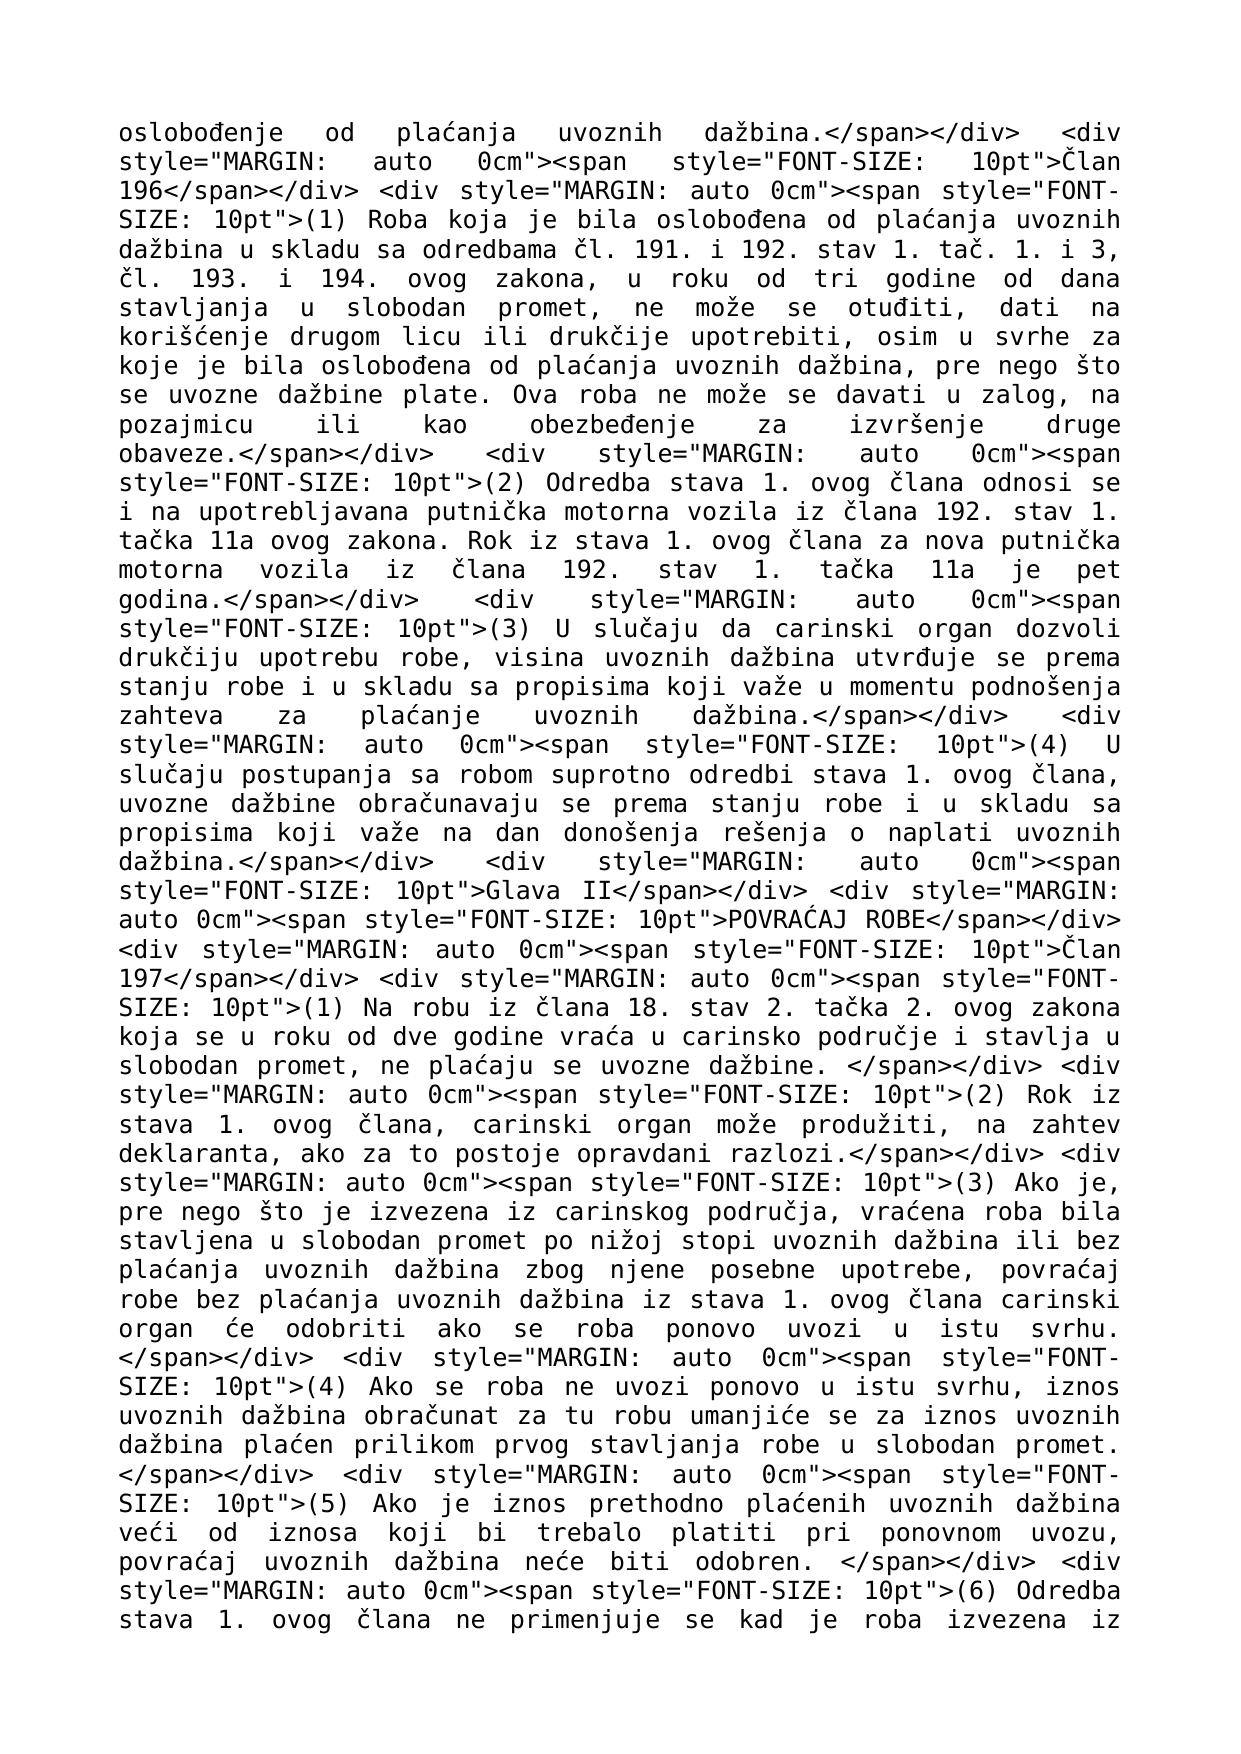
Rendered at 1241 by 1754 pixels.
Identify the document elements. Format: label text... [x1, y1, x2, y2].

text oslobođenje od plaćanja uvoznih dažbina.</span></div> <div style="MARGIN: auto 0cm"><span style="FONT-SIZE: 10pt">Član 196</span></div> <div style="MARGIN: auto 0cm"><span style="FONT-SIZE: 10pt">(1) Roba koja je bila oslobođena od plaćanja uvoznih dažbina u skladu sa odredbama čl. 191. i 192. stav 1. tač. 1. i 3, čl. 193. i 194. ovog zakona, u roku od tri godine od dana stavljanja u slobodan promet, ne može se otuđiti, dati na korišćenje drugom licu ili drukčije upotrebiti, osim u svrhe za koje je bila oslobođena od plaćanja uvoznih dažbina, pre nego što se uvozne dažbine plate. Ova roba ne može se davati u zalog, na pozajmicu ili kao obezbeđenje za izvršenje druge obaveze.</span></div> <div style="MARGIN: auto 0cm"><span style="FONT-SIZE: 10pt">(2) Odredba stava 1. ovog člana odnosi se i na upotrebljavana putnička motorna vozila iz člana 192. stav 1. tačka 11a ovog zakona. Rok iz stava 1. ovog člana za nova putnička motorna vozila iz člana 192. stav 1. tačka 11a je pet godina.</span></div> <div style="MARGIN: auto 0cm"><span style="FONT-SIZE: 10pt">(3) U slučaju da carinski organ dozvoli drukčiju upotrebu robe, visina uvoznih dažbina utvrđuje se prema stanju robe i u skladu sa propisima koji važe u momentu podnošenja zahteva za plaćanje uvoznih dažbina.</span></div> <div style="MARGIN: auto 0cm"><span style="FONT-SIZE: 10pt">(4) U slučaju postupanja sa robom suprotno odredbi stava 1. ovog člana, uvozne dažbine obračunavaju se prema stanju robe i u skladu sa propisima koji važe na dan donošenja rešenja o naplati uvoznih dažbina.</span></div> <div style="MARGIN: auto 0cm"><span style="FONT-SIZE: 10pt">Glava II</span></div> <div style="MARGIN: auto 0cm"><span style="FONT-SIZE: 10pt">POVRAĆAJ ROBE</span></div> <div style="MARGIN: auto 0cm"><span style="FONT-SIZE: 10pt">Član 197</span></div> <div style="MARGIN: auto 0cm"><span style="FONT-SIZE: 10pt">(1) Na robu iz člana 18. stav 2. tačka 2. ovog zakona koja se u roku od dve godine vraća u carinsko područje i stavlja u slobodan promet, ne plaćaju se uvozne dažbine. </span></div> <div style="MARGIN: auto 0cm"><span style="FONT-SIZE: 10pt">(2) Rok iz stava 1. ovog člana, carinski organ može produžiti, na zahtev deklaranta, ako za to postoje opravdani razlozi.</span></div> <div style="MARGIN: auto 0cm"><span style="FONT-SIZE: 10pt">(3) Ako je, pre nego što je izvezena iz carinskog područja, vraćena roba bila stavljena u slobodan promet po nižoj stopi uvoznih dažbina ili bez plaćanja uvoznih dažbina zbog njene posebne upotrebe, povraćaj robe bez plaćanja uvoznih dažbina iz stava 1. ovog člana carinski organ će odobriti ako se roba ponovo uvozi u istu svrhu. </span></div> <div style="MARGIN: auto 0cm"><span style="FONT-SIZE: 10pt">(4) Ako se roba ne uvozi ponovo u istu svrhu, iznos uvoznih dažbina obračunat za tu robu umanjiće se za iznos uvoznih dažbina plaćen prilikom prvog stavljanja robe u slobodan promet. </span></div> <div style="MARGIN: auto 0cm"><span style="FONT-SIZE: 10pt">(5) Ako je iznos prethodno plaćenih uvoznih dažbina veći od iznosa koji bi trebalo platiti pri ponovnom uvozu, povraćaj uvoznih dažbina neće biti odobren. </span></div> <div style="MARGIN: auto 0cm"><span style="FONT-SIZE: 10pt">(6) Odredba stava 1. ovog člana ne primenjuje se kad je roba izvezena iz [118, 118, 1122, 1635]
